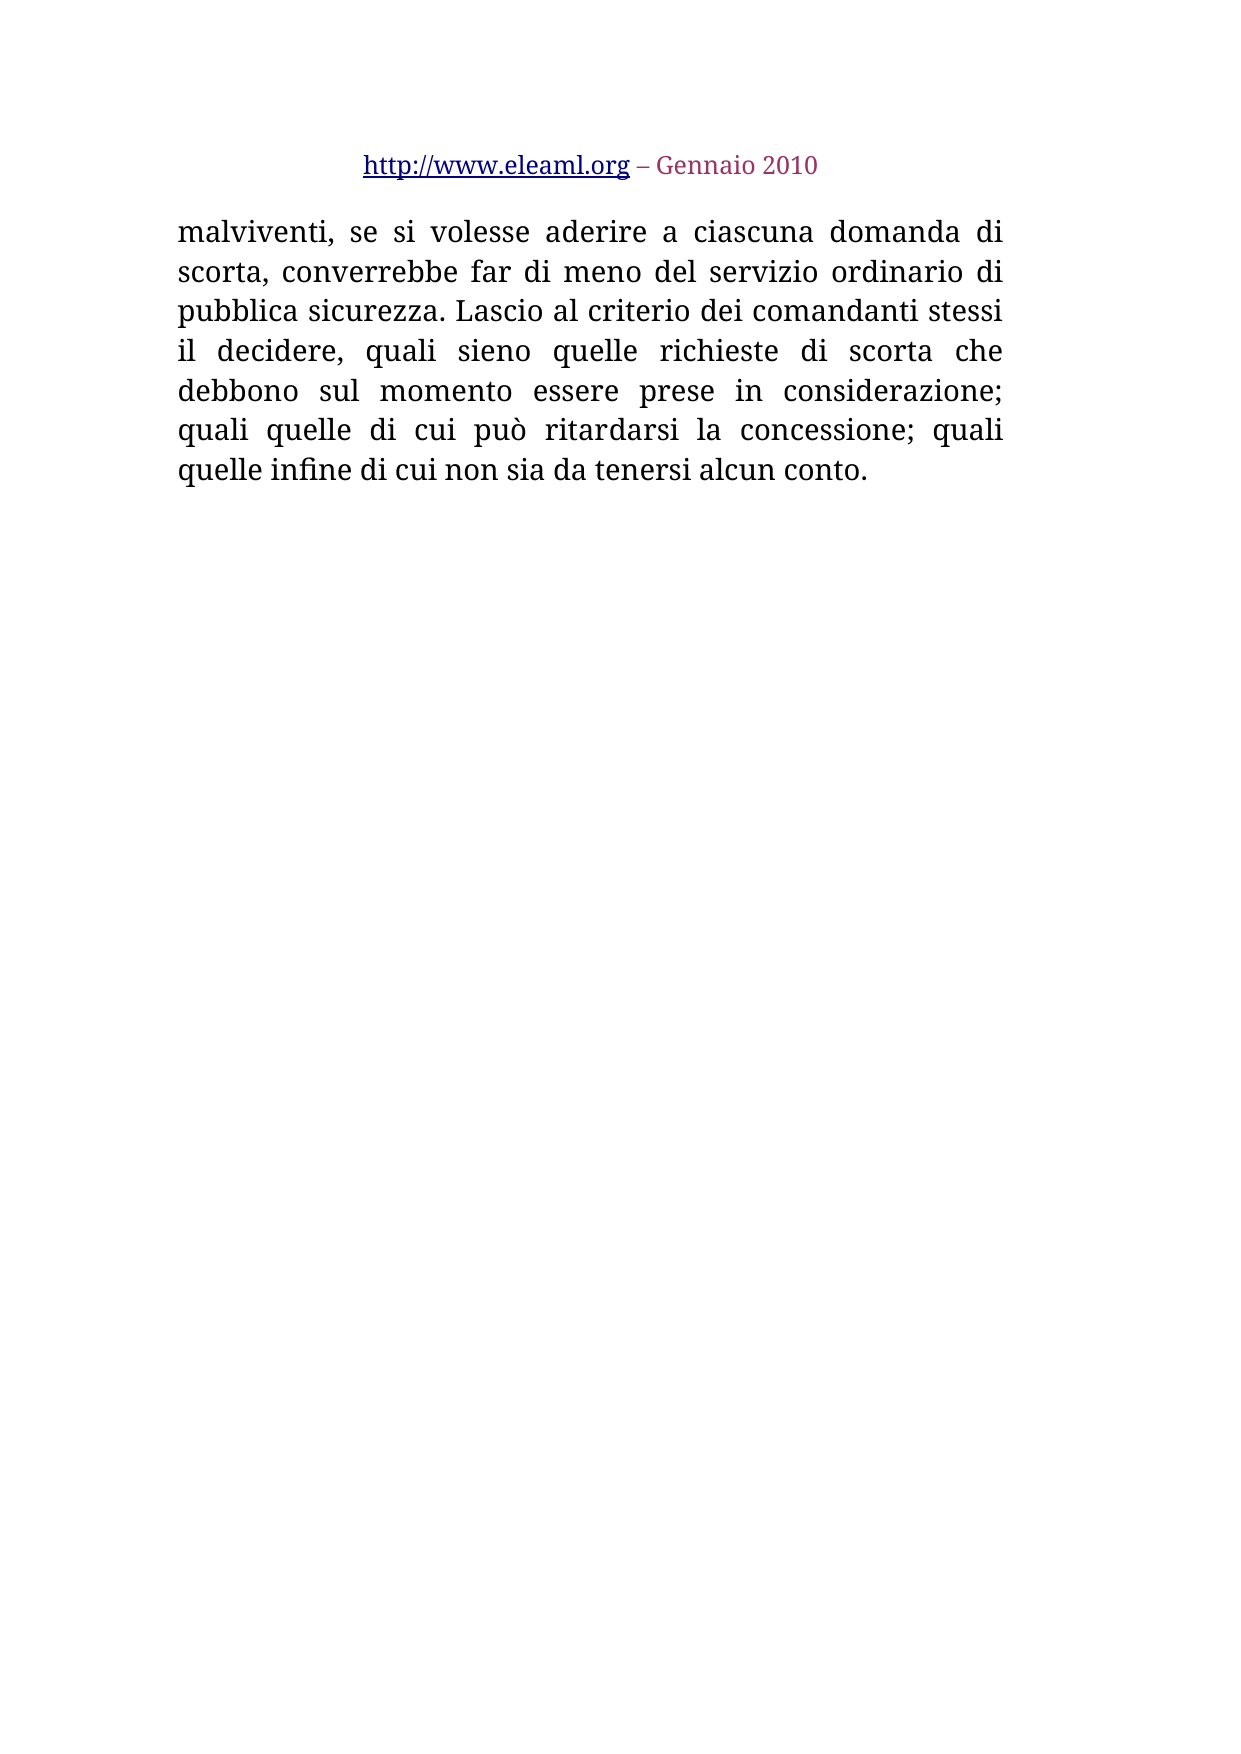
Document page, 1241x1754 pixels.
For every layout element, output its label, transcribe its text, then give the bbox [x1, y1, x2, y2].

text malviventi, se si volesse aderire a ciascuna domanda di scorta, converrebbe far di meno del servizio ordinario di pubblica sicurezza. Lascio al criterio dei comandanti stessi il decidere, quali sieno quelle richieste di scorta che debbono sul momento essere prese in considerazione; quali quelle di cui può ritardarsi la concessione; quali quelle infine di cui non sia da tenersi alcun conto. [177, 211, 1004, 489]
